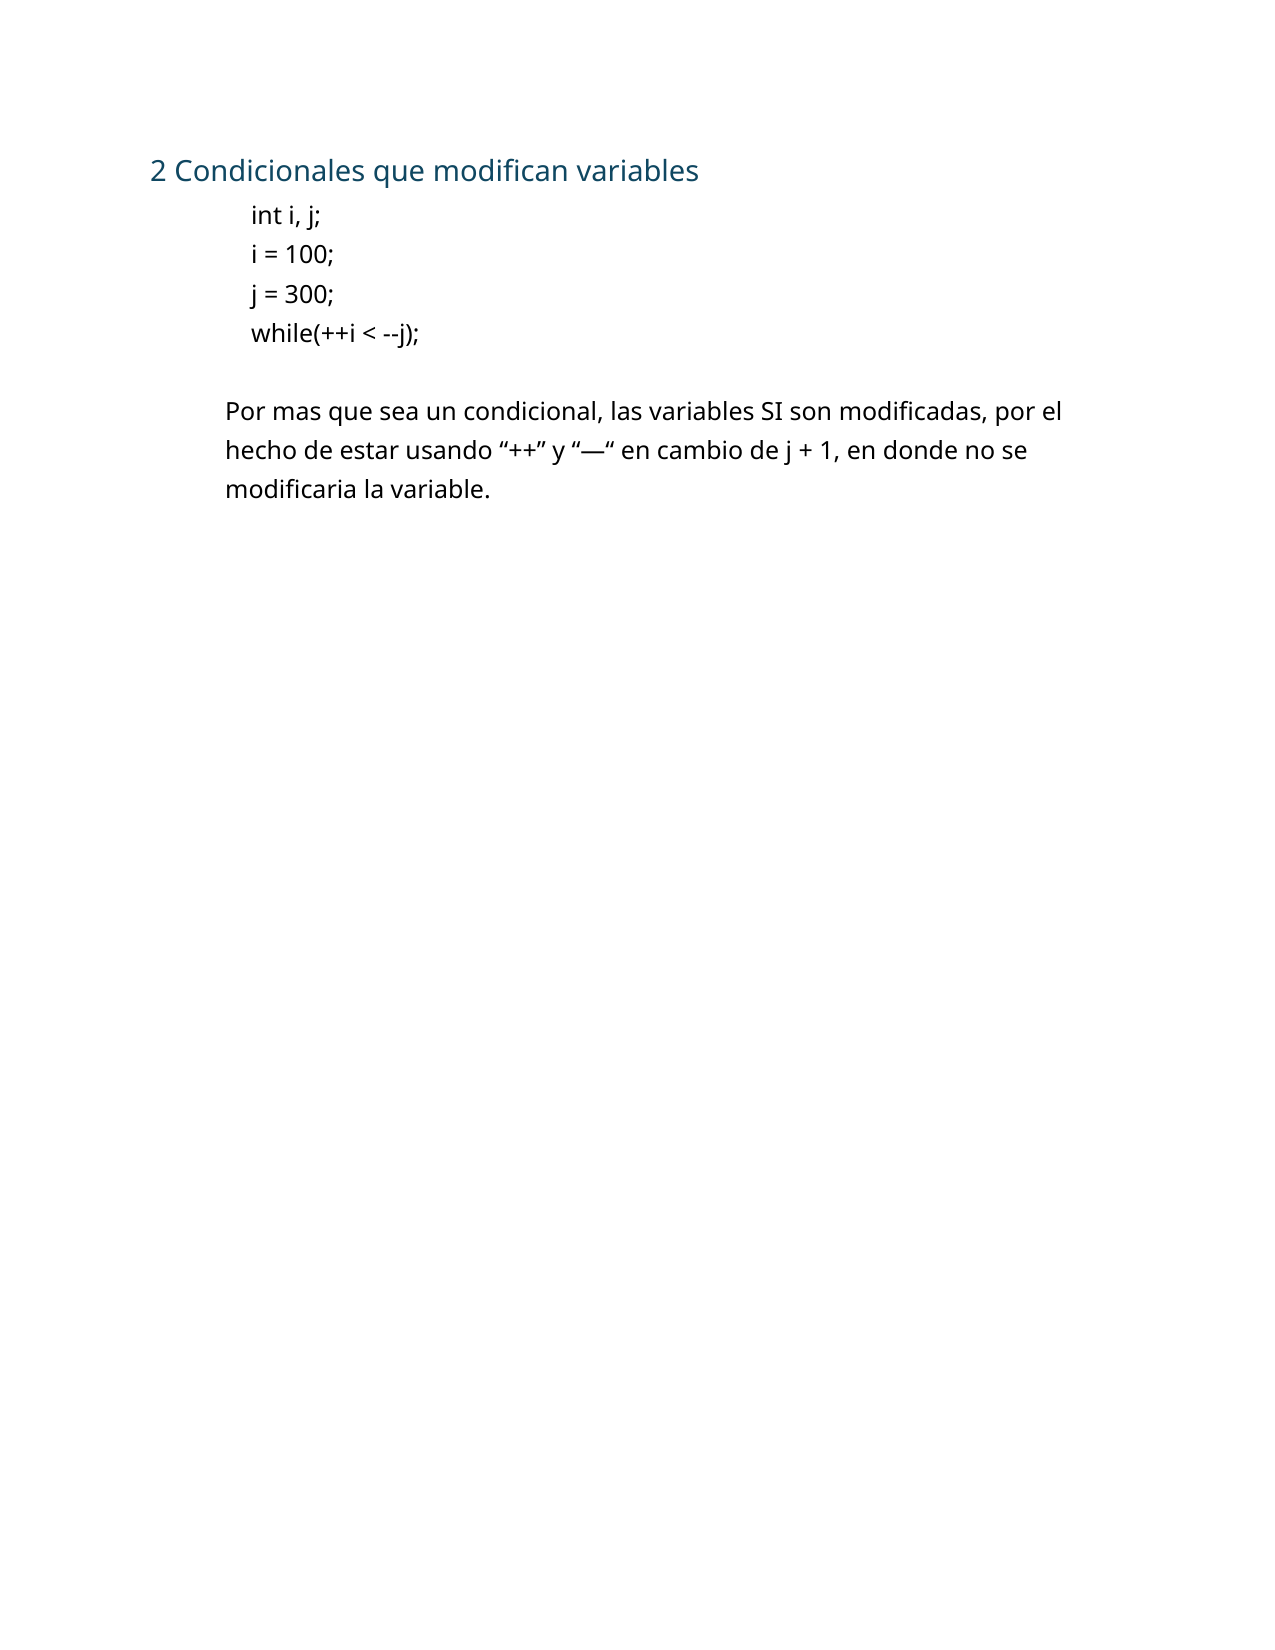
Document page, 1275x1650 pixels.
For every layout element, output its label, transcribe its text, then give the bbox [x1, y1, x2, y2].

text j = 300; [225, 276, 1125, 310]
text Por mas que sea un condicional, las variables SI son modificadas, por el hecho de estar usando “++” y “—“ en cambio de j + 1, en donde no se modificaria la variable. [225, 394, 1125, 506]
text int i, j; [225, 198, 1125, 232]
text while(++i < --j); [225, 316, 1125, 349]
subtitle 2 Condicionales que modifican variables [150, 150, 1125, 190]
text i = 100; [225, 237, 1125, 271]
